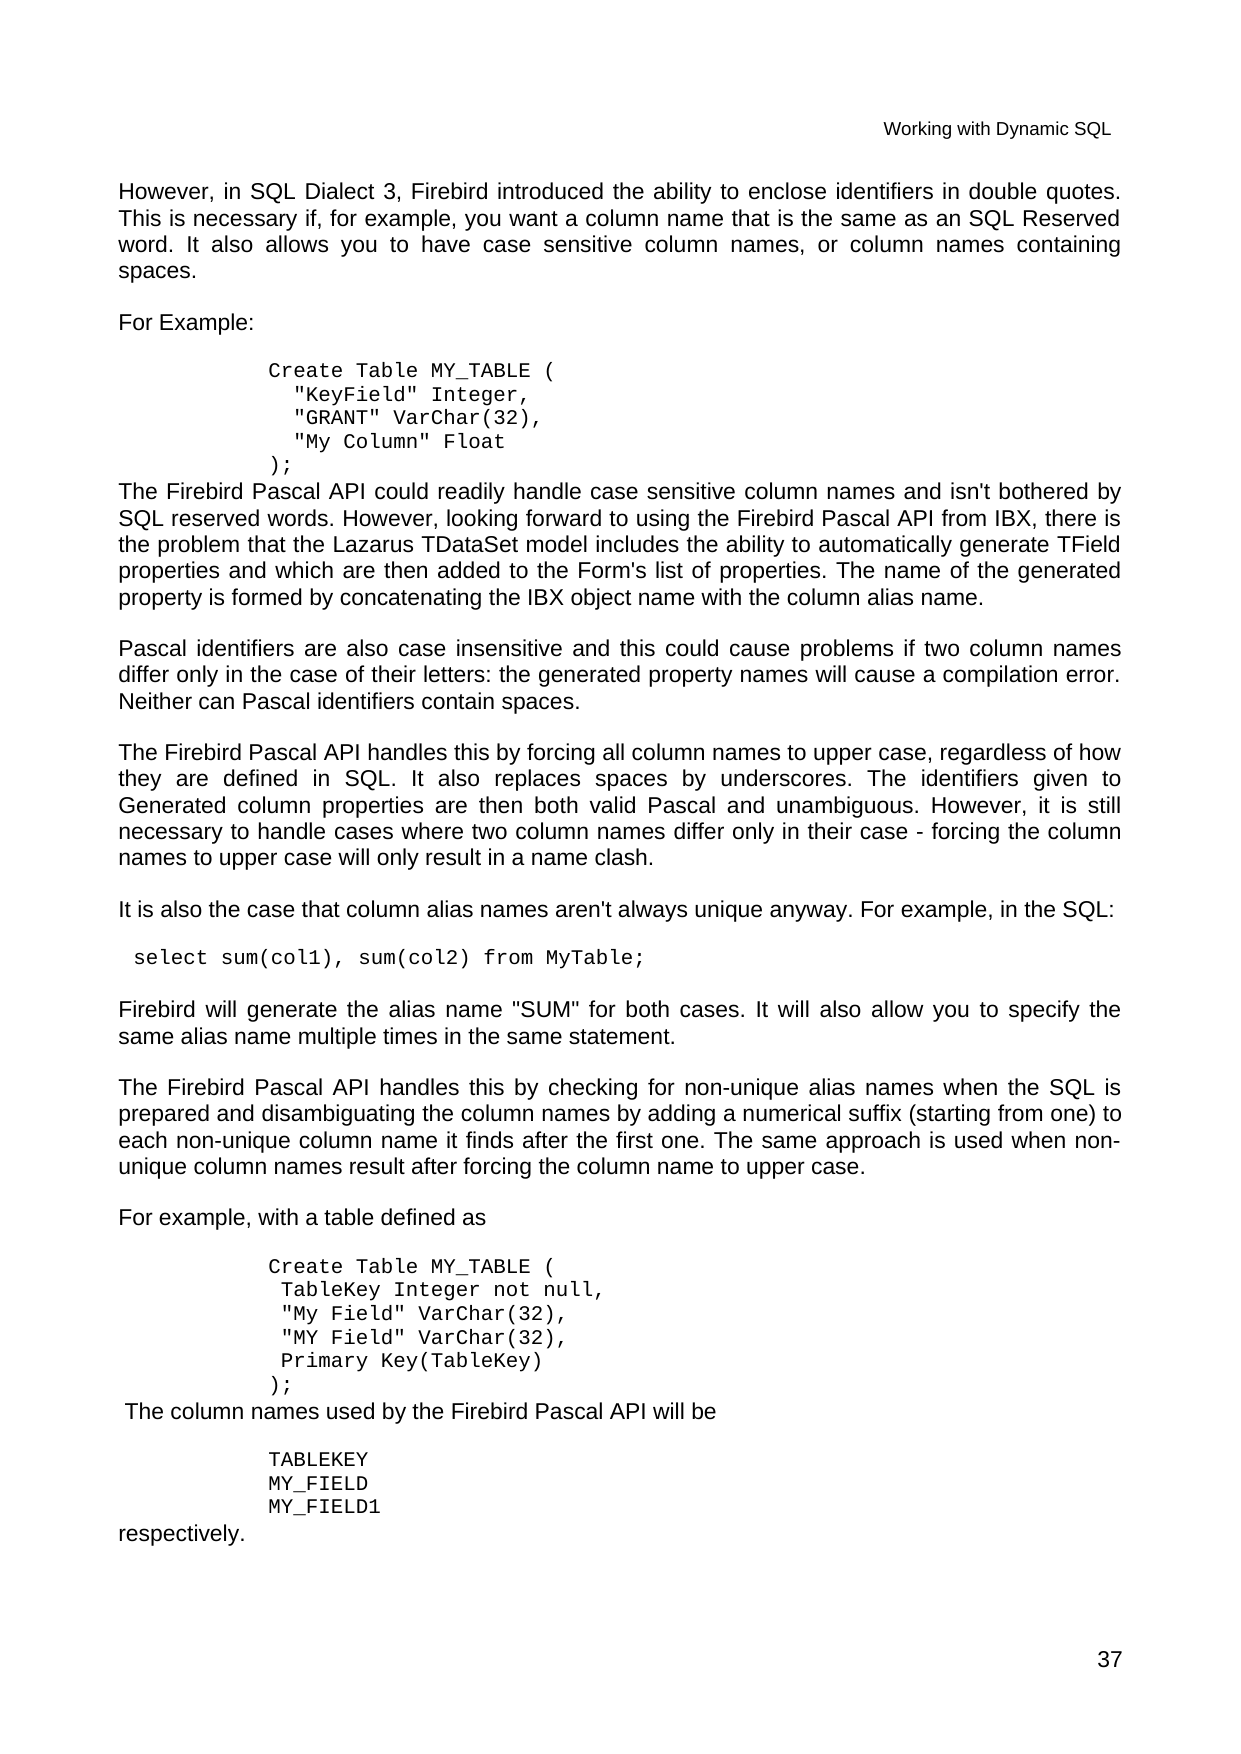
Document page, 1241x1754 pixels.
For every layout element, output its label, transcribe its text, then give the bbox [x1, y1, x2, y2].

text Primary Key(TableKey) [268, 1350, 1122, 1374]
text TABLEKEY [268, 1449, 1122, 1473]
text "My Field" VarChar(32), [268, 1303, 1122, 1327]
text The column names used by the Firebird Pascal API will be [118, 1398, 1122, 1424]
text It is also the case that column alias names aren't always unique anyway. For example, in the SQL: [118, 896, 1122, 922]
text ); [268, 454, 1122, 478]
text For example, with a table defined as [118, 1204, 1122, 1231]
text "KeyField" Integer, [268, 383, 1122, 407]
text "GRANT" VarChar(32), [268, 407, 1122, 431]
text select sum(col1), sum(col2) from MyTable; [133, 947, 1122, 971]
text For Example: [118, 308, 1122, 335]
text respectively. [118, 1520, 1122, 1546]
text MY_FIELD1 [268, 1496, 1122, 1520]
text Create Table MY_TABLE ( [268, 1256, 1122, 1279]
text Firebird will generate the alias name "SUM" for both cases. It will also allow you to specify the same alias name multiple times in the same statement. [118, 996, 1122, 1049]
text MY_FIELD [268, 1473, 1122, 1496]
text Create Table MY_TABLE ( [268, 360, 1122, 383]
text TableKey Integer not null, [268, 1279, 1122, 1303]
text However, in SQL Dialect 3, Firebird introduced the ability to enclose identifiers in double quotes. This is necessary if, for example, you want a column name that is the same as an SQL Reserved word. It also allows you to have case sensitive column names, or column names containing spaces. [118, 178, 1122, 283]
text The Firebird Pascal API could readily handle case sensitive column names and isn't bothered by SQL reserved words. However, looking forward to using the Firebird Pascal API from IBX, there is the problem that the Lazarus TDataSet model includes the ability to automatically generate TField properties and which are then added to the Form's list of properties. The name of the generated property is formed by concatenating the IBX object name with the column alias name. [118, 478, 1122, 610]
text ); [268, 1374, 1122, 1398]
text "My Column" Float [268, 431, 1122, 454]
text "MY Field" VarChar(32), [268, 1327, 1122, 1350]
text The Firebird Pascal API handles this by checking for non-unique alias names when the SQL is prepared and disambiguating the column names by adding a numerical suffix (starting from one) to each non-unique column name it finds after the first one. The same approach is used when non-unique column names result after forcing the column name to upper case. [118, 1074, 1122, 1179]
text Pascal identifiers are also case insensitive and this could cause problems if two column names differ only in the case of their letters: the generated property names will cause a compilation error. Neither can Pascal identifiers contain spaces. [118, 635, 1122, 714]
text The Firebird Pascal API handles this by forcing all column names to upper case, regardless of how they are defined in SQL. It also replaces spaces by underscores. The identifiers given to Generated column properties are then both valid Pascal and unambiguous. However, it is still necessary to handle cases where two column names differ only in their case - forcing the column names to upper case will only result in a name clash. [118, 739, 1122, 871]
